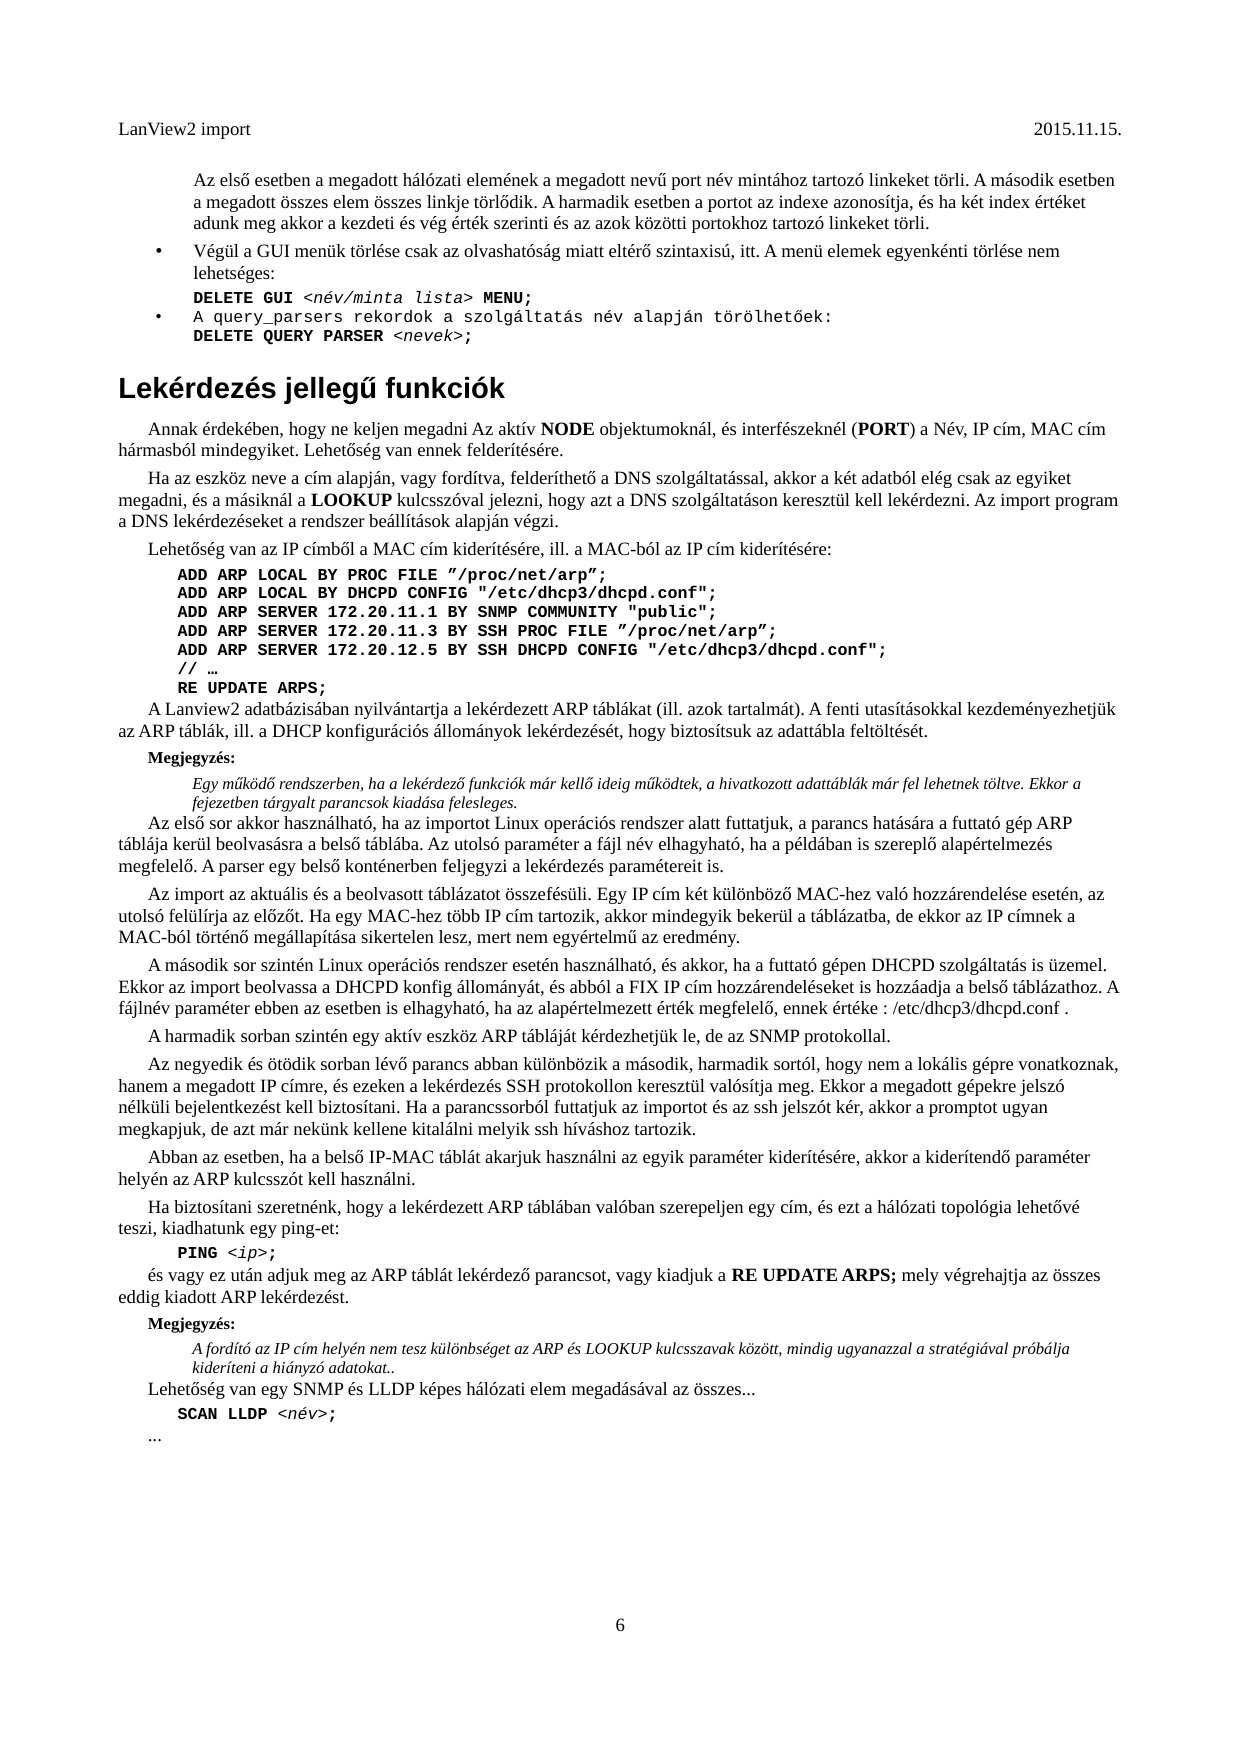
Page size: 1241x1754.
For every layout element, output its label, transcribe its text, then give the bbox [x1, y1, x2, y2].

text RE UPDATE ARPS; [177, 679, 1122, 698]
text Annak érdekében, hogy ne keljen megadni Az aktív NODE objektumoknál, és interfészeknél (PORT) a Név, IP cím, MAC cím hármasból mindegyiket. Lehetőség van ennek felderítésére. [118, 417, 1122, 461]
text ADD ARP LOCAL BY DHCPD CONFIG "/etc/dhcp3/dhcpd.conf"; [177, 585, 1122, 604]
text Ha az eszköz neve a cím alapján, vagy fordítva, felderíthető a DNS szolgáltatással, akkor a két adatból elég csak az egyiket megadni, és a másiknál a LOOKUP kulcsszóval jelezni, hogy azt a DNS szolgáltatáson keresztül kell lekérdezni. Az import program a DNS lekérdezéseket a rendszer beállítások alapján végzi. [118, 467, 1122, 532]
list A query_parsers rekordok a szolgáltatás név alapján törölhetőek: DELETE QUERY PARSER <nevek>; [156, 309, 1122, 346]
text Az import az aktuális és a beolvasott táblázatot összefésüli. Egy IP cím két különböző MAC-hez való hozzárendelése esetén, az utolsó felülírja az előzőt. Ha egy MAC-hez több IP cím tartozik, akkor mindegyik bekerül a táblázatba, de ekkor az IP címnek a MAC-ból történő megállapítása sikertelen lesz, mert nem egyértelmű az eredmény. [118, 883, 1122, 948]
list Végül a GUI menük törlése csak az olvashatóság miatt eltérő szintaxisú, itt. A menü elemek egyenkénti törlése nem lehetséges: [156, 240, 1122, 283]
text SCAN LLDP <név>; [177, 1406, 1122, 1424]
text ADD ARP SERVER 172.20.11.1 BY SNMP COMMUNITY "public"; [177, 604, 1122, 623]
text ADD ARP LOCAL BY PROC FILE ”/proc/net/arp”; [177, 566, 1122, 585]
text Abban az esetben, ha a belső IP-MAC táblát akarjuk használni az egyik paraméter kiderítésére, akkor a kiderítendő paraméter helyén az ARP kulcsszót kell használni. [118, 1146, 1122, 1189]
list Az első esetben a megadott hálózati elemének a megadott nevű port név mintához tartozó linkeket törli. A második esetben a megadott összes elem összes linkje törlődik. A harmadik esetben a portot az indexe azonosítja, és ha két index értéket adunk meg akkor a kezdeti és vég érték szerinti és az azok közötti portokhoz tartozó linkeket törli. [156, 169, 1122, 234]
text Megjegyzés: [118, 748, 1122, 767]
text Megjegyzés: [118, 1313, 1122, 1333]
text A második sor szintén Linux operációs rendszer esetén használható, és akkor, ha a futtató gépen DHCPD szolgáltatás is üzemel. Ekkor az import beolvassa a DHCPD konfig állományát, és abból a FIX IP cím hozzárendeléseket is hozzáadja a belső táblázathoz. A fájlnév paraméter ebben az esetben is elhagyható, ha az alapértelmezett érték megfelelő, ennek értéke : /etc/dhcp3/dhcpd.conf . [118, 954, 1122, 1019]
text ADD ARP SERVER 172.20.11.3 BY SSH PROC FILE ”/proc/net/arp”; [177, 623, 1122, 642]
text A fordító az IP cím helyén nem tesz különbséget az ARP és LOOKUP kulcsszavak között, mindig ugyanazzal a stratégiával próbálja kideríteni a hiányzó adatokat.. [192, 1339, 1122, 1377]
text A harmadik sorban szintén egy aktív eszköz ARP tábláját kérdezhetjük le, de az SNMP protokollal. [118, 1025, 1122, 1047]
text // … [177, 661, 1122, 679]
text Egy működő rendszerben, ha a lekérdező funkciók már kellő ideig működtek, a hivatkozott adattáblák már fel lehetnek töltve. Ekkor a fejezetben tárgyalt parancsok kiadása felesleges. [192, 773, 1122, 812]
text Az negyedik és ötödik sorban lévő parancs abban különbözik a második, harmadik sortól, hogy nem a lokális gépre vonatkoznak, hanem a megadott IP címre, és ezeken a lekérdezés SSH protokollon keresztül valósítja meg. Ekkor a megadott gépekre jelszó nélküli bejelentkezést kell biztosítani. Ha a parancssorból futtatjuk az importot és az ssh jelszót kér, akkor a promptot ugyan megkapjuk, de azt már nekünk kellene kitalálni melyik ssh híváshoz tartozik. [118, 1053, 1122, 1139]
text Lehetőség van az IP címből a MAC cím kiderítésére, ill. a MAC-ból az IP cím kiderítésére: [118, 538, 1122, 560]
text Ha biztosítani szeretnénk, hogy a lekérdezett ARP táblában valóban szerepeljen egy cím, és ezt a hálózati topológia lehetővé teszi, kiadhatunk egy ping-et: [118, 1196, 1122, 1239]
text PING <ip>; [177, 1245, 1122, 1264]
text A Lanview2 adatbázisában nyilvántartja a lekérdezett ARP táblákat (ill. azok tartalmát). A fenti utasításokkal kezdeményezhetjük az ARP táblák, ill. a DHCP konfigurációs állományok lekérdezését, hogy biztosítsuk az adattábla feltöltését. [118, 698, 1122, 741]
text ... [118, 1424, 1122, 1446]
subtitle Lekérdezés jellegű funkciók [118, 371, 1122, 405]
text Lehetőség van egy SNMP és LLDP képes hálózati elem megadásával az összes... [118, 1377, 1122, 1399]
list DELETE GUI <név/minta lista> MENU; [156, 290, 1122, 309]
text ADD ARP SERVER 172.20.12.5 BY SSH DHCPD CONFIG "/etc/dhcp3/dhcpd.conf"; [177, 642, 1122, 661]
text Az első sor akkor használható, ha az importot Linux operációs rendszer alatt futtatjuk, a parancs hatására a futtató gép ARP táblája kerül beolvasásra a belső táblába. Az utolsó paraméter a fájl név elhagyható, ha a példában is szereplő alapértelmezés megfelelő. A parser egy belső konténerben feljegyzi a lekérdezés paramétereit is. [118, 812, 1122, 876]
text és vagy ez után adjuk meg az ARP táblát lekérdező parancsot, vagy kiadjuk a RE UPDATE ARPS; mely végrehajtja az összes eddig kiadott ARP lekérdezést. [118, 1264, 1122, 1307]
